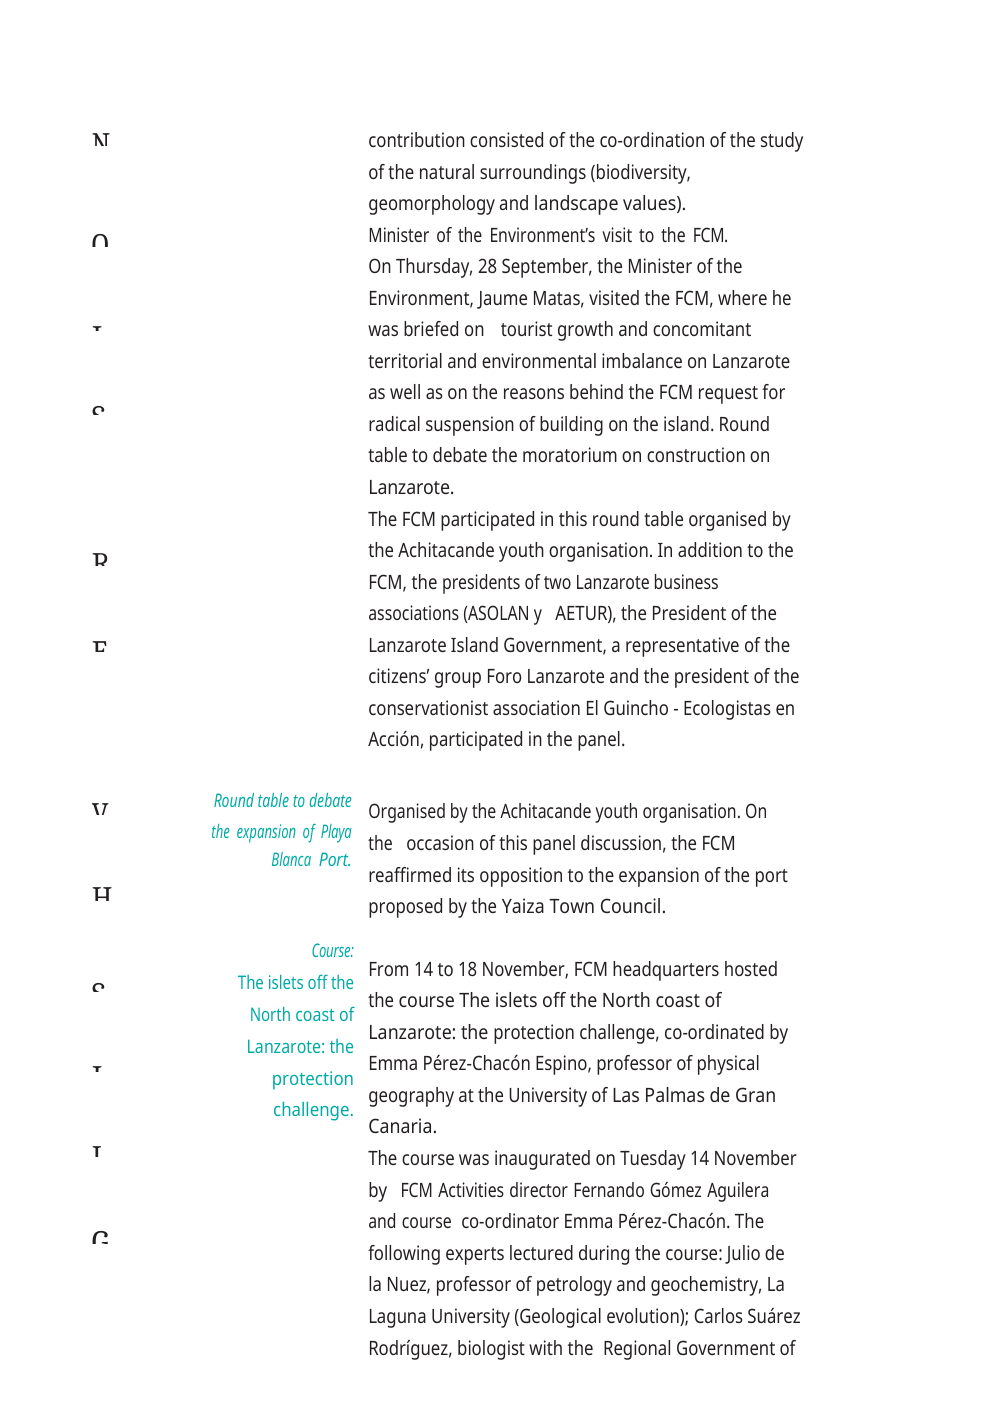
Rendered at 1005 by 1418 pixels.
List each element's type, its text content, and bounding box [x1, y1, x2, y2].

text S [92, 399, 130, 415]
text O [92, 228, 130, 247]
text I [92, 1060, 130, 1071]
text The FCM participated in this round table organised by the Achitacande youth organisation. In addition to the FCM, the presidents of two Lanzarote business associations (ASOLAN y AETUR), the President of the Lanzarote Island Government, a representative of the citizens’ group Foro Lanzarote and the president of the conservationist association El Guincho - Ecologistas en Acción, participated in the panel. [368, 505, 807, 753]
text From 14 to 18 November, FCM headquarters hosted the course The islets off the North coast of Lanzarote: the protection challenge, co-ordinated by Emma Pérez-Chacón Espino, professor of physical geography at the University of Las Palmas de Gran Canaria. [368, 955, 792, 1140]
text R [92, 546, 130, 565]
text H [92, 880, 130, 901]
text L [92, 1139, 130, 1156]
text I [92, 319, 130, 331]
text Round table to debate the expansion of Playa [194, 787, 354, 844]
text contribution consisted of the co-ordination of the study of the natural surroundings (biodiversity, geomorphology and landscape values). [368, 126, 807, 217]
text Minister of the Environment’s visit to the FCM. [368, 221, 975, 248]
text G [92, 1225, 130, 1244]
text The course was inaugurated on Tuesday 14 November by FCM Activities director Fernando Gómez Aguilera and course co-ordinator Emma Pérez-Chacón. The following experts lectured during the course: Julio de la Nuez, professor of petrology and geochemistry, La Laguna University (Geological evolution); Carlos Suárez Rodríguez, biologist with the Regional Government of [368, 1144, 802, 1361]
text Organised by the Achitacande youth organisation. On the occasion of this panel discussion, the FCM reaffirmed its opposition to the expansion of the port proposed by the Yaiza Town Council. [368, 798, 792, 919]
text Blanca Port. [103, 849, 354, 871]
text E [92, 634, 130, 652]
text On Thursday, 28 September, the Minister of the Environment, Jaume Matas, visited the FCM, where he was briefed on tourist growth and concomitant territorial and environmental imbalance on Lanzarote as well as on the reasons behind the FCM request for radical suspension of building on the island. Round table to debate the moratorium on construction on Lanzarote. [368, 252, 796, 500]
text N [92, 127, 130, 146]
text S [92, 976, 130, 991]
text V [92, 796, 130, 814]
text Course: The islets off the North coast of Lanzarote: the protection challenge. [200, 937, 354, 1122]
text [89, 878, 130, 901]
